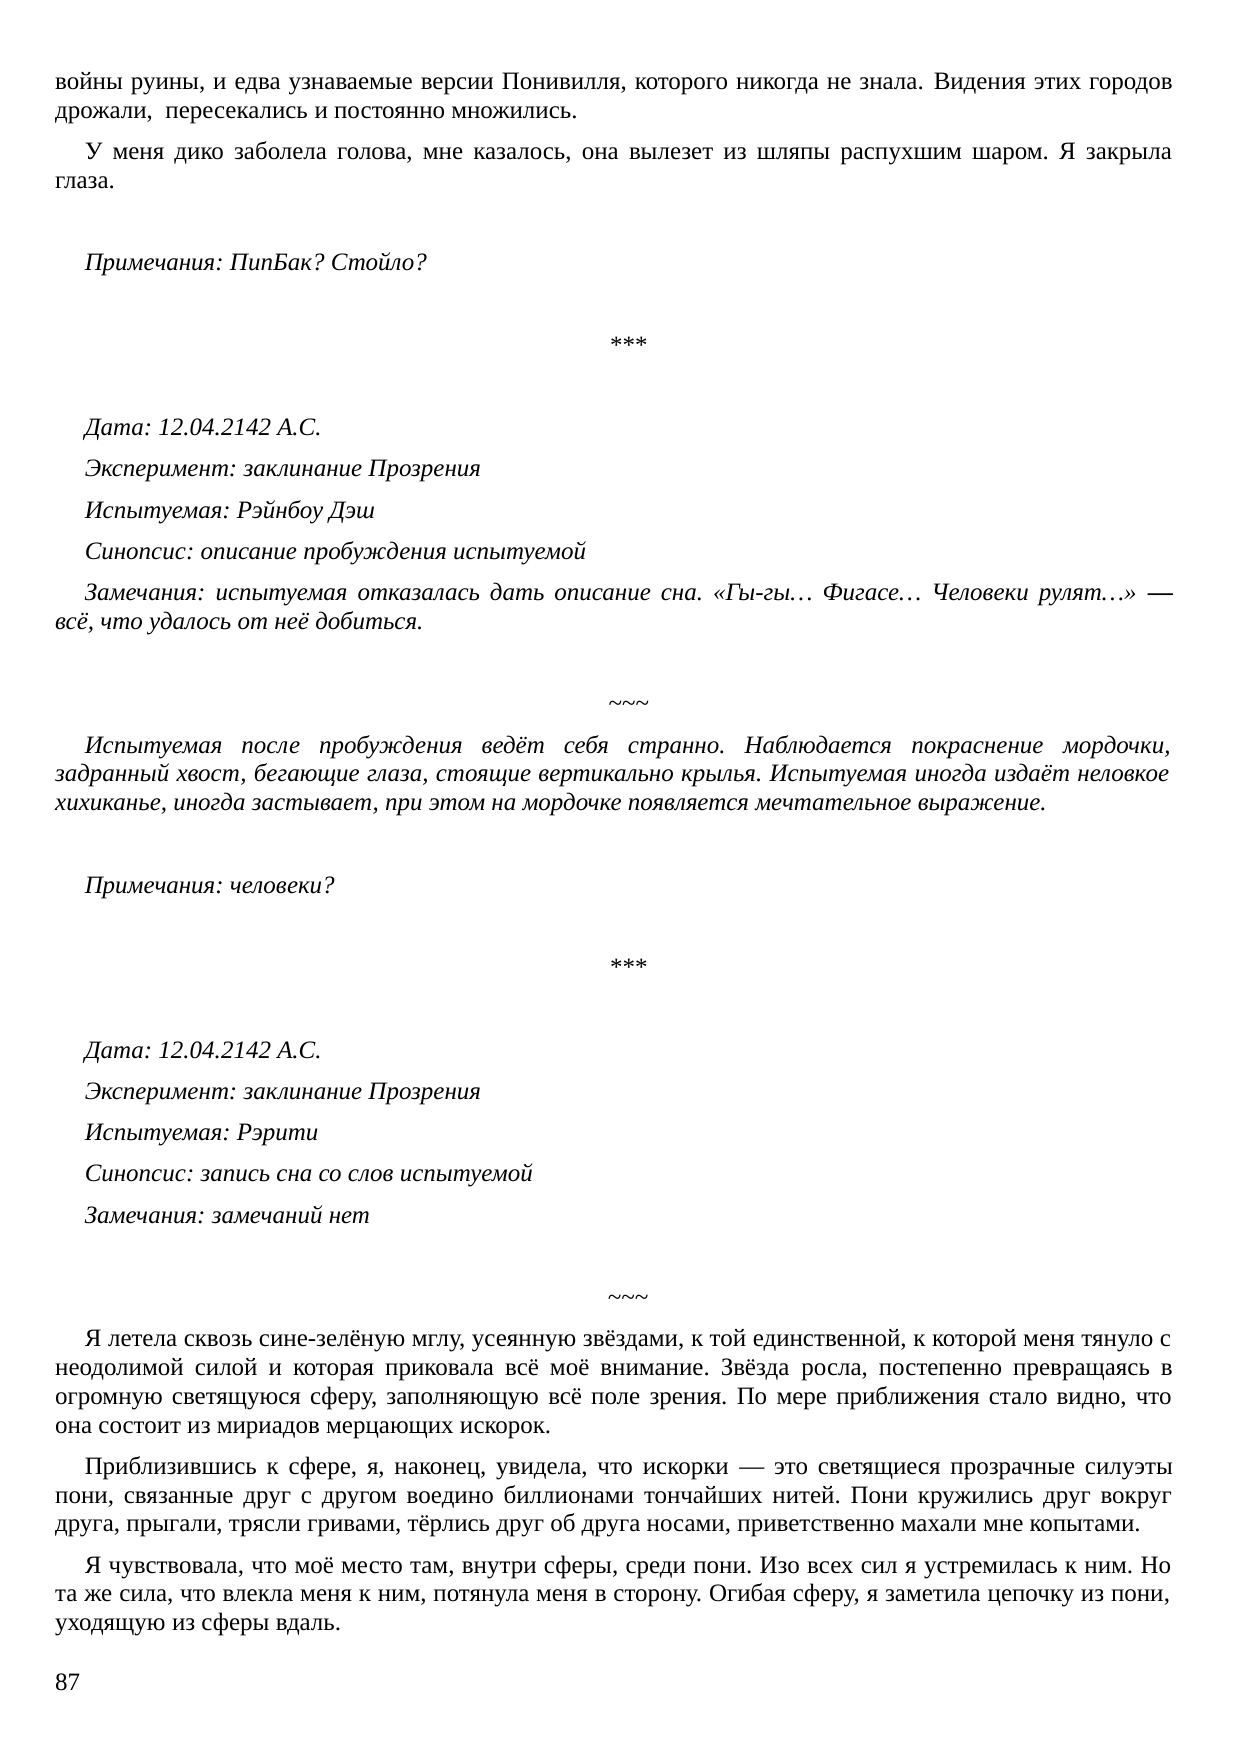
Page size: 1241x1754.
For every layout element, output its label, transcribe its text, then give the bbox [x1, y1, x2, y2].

text Дата: 12.04.2142 А.С. [55, 412, 1173, 441]
text Испытуемая после пробуждения ведёт себя странно. Наблюдается покраснение мордочки, задранный хвост, бегающие глаза, стоящие вертикально крылья. Испытуемая иногда издаёт неловкое хихиканье, иногда застывает, при этом на мордочке появляется мечтательное выражение. [55, 730, 1173, 816]
text Я чувствовала, что моё место там, внутри сферы, среди пони. Изо всех сил я устремилась к ним. Но та же сила, что влекла меня к ним, потянула меня в сторону. Огибая сферу, я заметила цепочку из пони, уходящую из сферы вдаль. [55, 1550, 1173, 1636]
text *** [55, 330, 1173, 358]
text войны руины, и едва узнаваемые версии Понивилля, которого никогда не знала. Видения этих городов дрожали, пересекались и постоянно множились. [55, 66, 1173, 123]
text Эксперимент: заклинание Прозрения [55, 453, 1173, 482]
text Примечания: ПипБак? Стойло? [55, 247, 1173, 276]
text Синопсис: описание пробуждения испытуемой [55, 536, 1173, 565]
text Дата: 12.04.2142 А.С. [55, 1035, 1173, 1063]
text Я летела сквозь сине-зелёную мглу, усеянную звёздами, к той единственной, к которой меня тянуло с неодолимой силой и которая приковала всё моё внимание. Звёзда росла, постепенно превращаясь в огромную светящуюся сферу, заполняющую всё поле зрения. По мере приближения стало видно, что она состоит из мириадов мерцающих искорок. [55, 1323, 1173, 1438]
text Примечания: человеки? [55, 870, 1173, 898]
text Эксперимент: заклинание Прозрения [55, 1076, 1173, 1105]
text У меня дико заболела голова, мне казалось, она вылезет из шляпы распухшим шаром. Я закрыла глаза. [55, 136, 1173, 193]
text Синопсис: запись сна со слов испытуемой [55, 1158, 1173, 1187]
text Замечания: замечаний нет [55, 1200, 1173, 1228]
text Испытуемая: Рэйнбоу Дэш [55, 495, 1173, 523]
text *** [55, 952, 1173, 981]
text ~~~ [55, 1282, 1173, 1311]
text Испытуемая: Рэрити [55, 1117, 1173, 1146]
text Замечания: испытуемая отказалась дать описание сна. «Гы-гы… Фигасе… Человеки рулят…» — всё, что удалось от неё добиться. [55, 577, 1173, 635]
text Приблизившись к сфере, я, наконец, увидела, что искорки — это светящиеся прозрачные силуэты пони, связанные друг с другом воедино биллионами тончайших нитей. Пони кружились друг вокруг друга, прыгали, трясли гривами, тёрлись друг об друга носами, приветственно махали мне копытами. [55, 1451, 1173, 1537]
text ~~~ [55, 688, 1173, 717]
